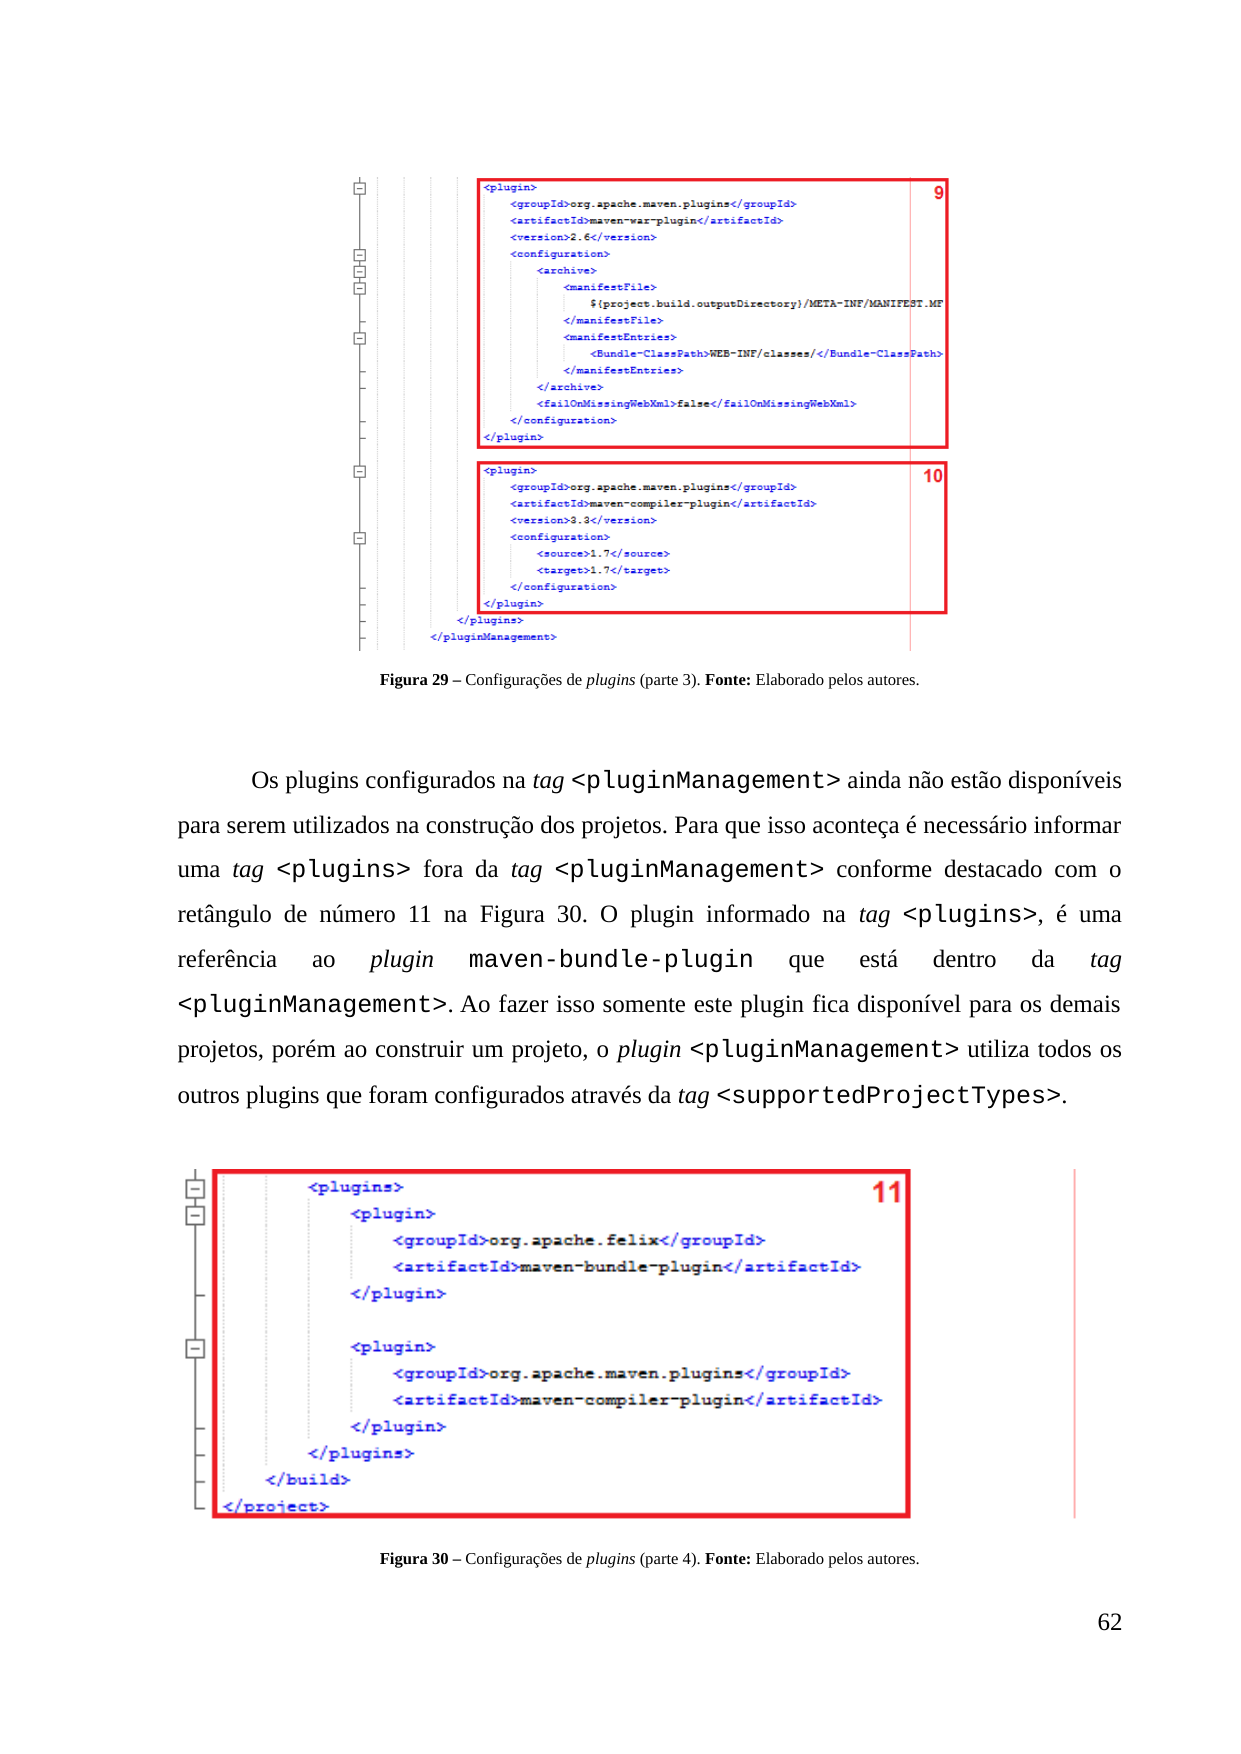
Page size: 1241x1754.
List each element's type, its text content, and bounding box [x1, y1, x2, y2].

text Figura 29 – Configurações de plugins (parte 3). Fonte: Elaborado pelos autores. [224, 669, 1076, 688]
text Figura 30 – Configurações de plugins (parte 4). Fonte: Elaborado pelos autores. [174, 1549, 1125, 1568]
text Os plugins configurados na tag <pluginManagement> ainda não estão disponíveis para serem utilizados na construção dos projetos. Para que isso aconteça é necessário informar uma tag <plugins> fora da tag <pluginManagement> conforme destacado com o retângulo de número 11 na Figura 30. O plugin informado na tag <plugins>, é uma referência ao plugin maven-bundle-plugin que está dentro da tag <pluginManagement>. Ao fazer isso somente este plugin fica disponível para os demais projetos, porém ao construir um projeto, o plugin <pluginManagement> utiliza todos os outros plugins que foram configurados através da tag <supportedProjectTypes>. [177, 765, 1122, 1111]
picture [347, 177, 952, 651]
picture [177, 1169, 1122, 1540]
